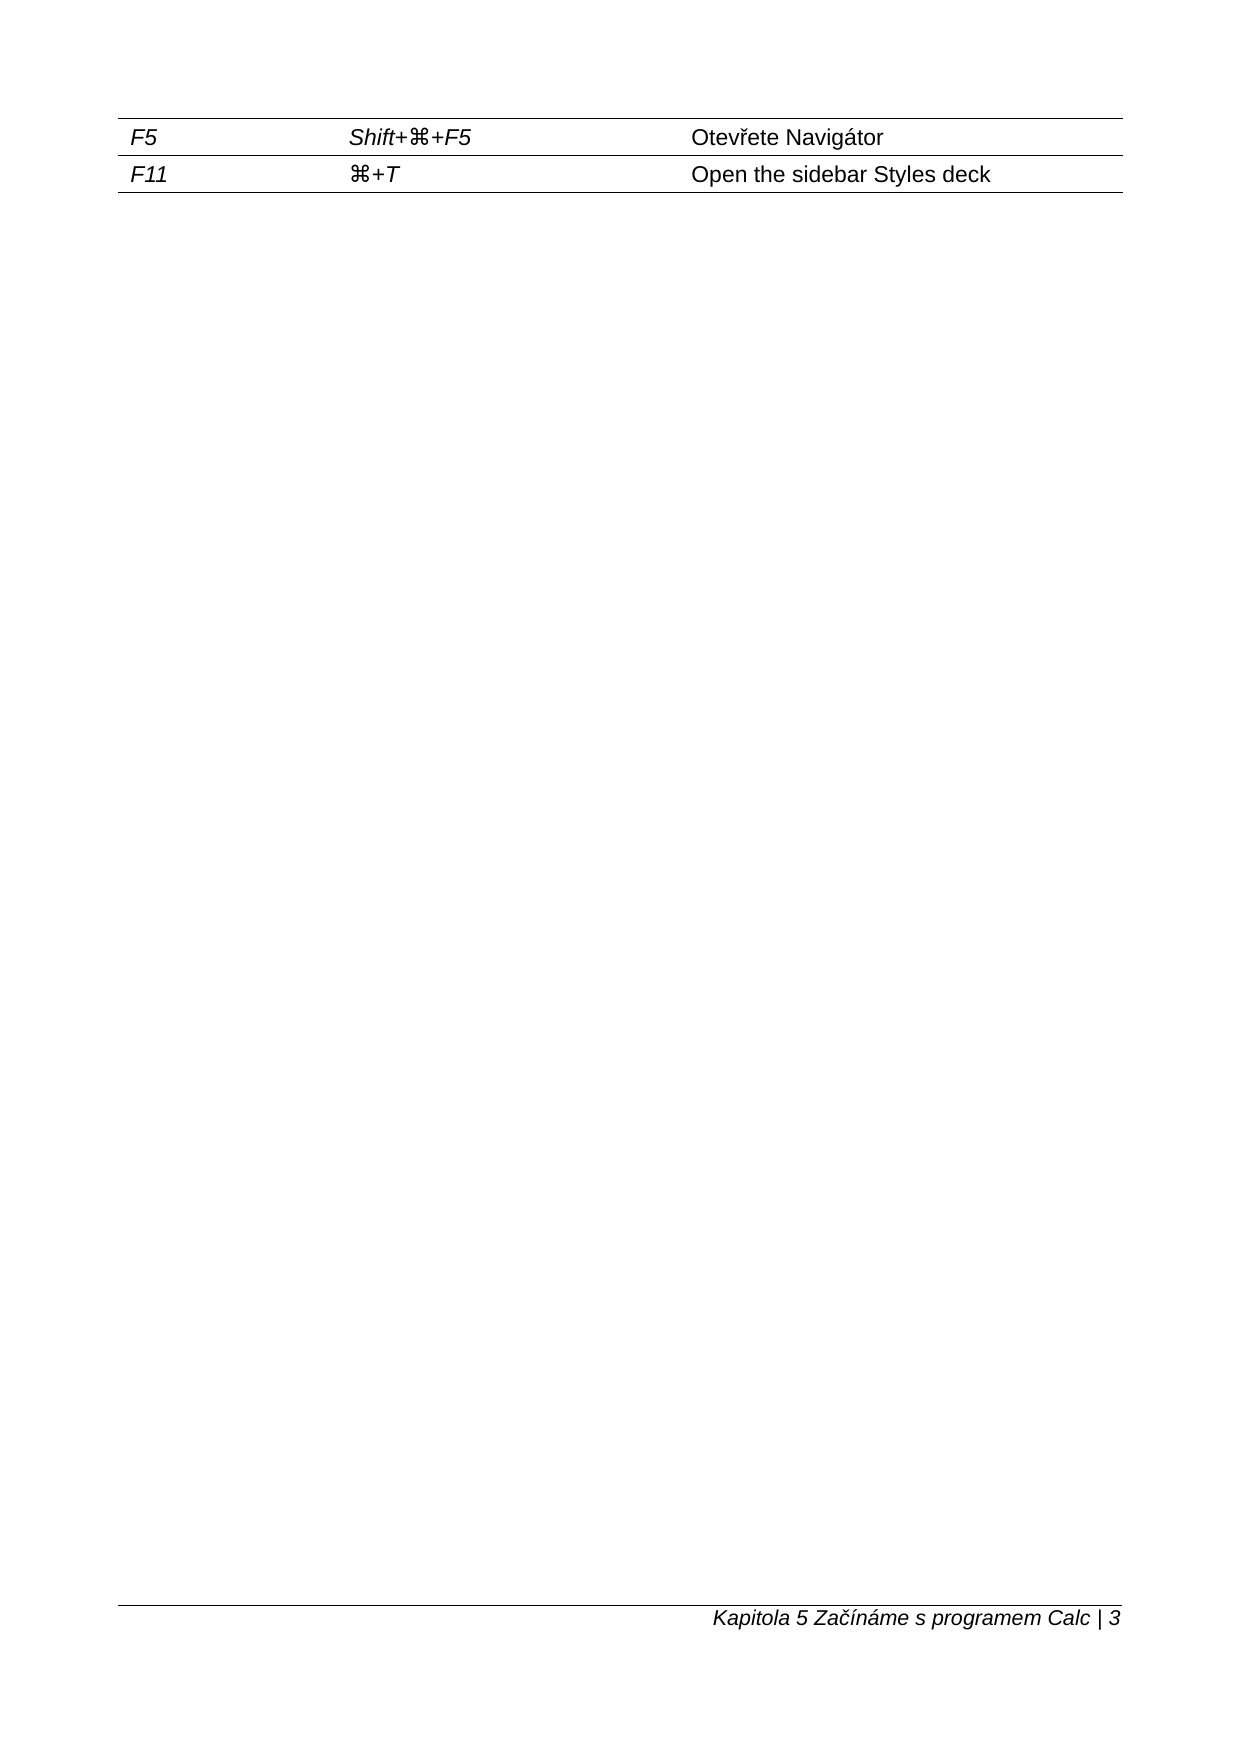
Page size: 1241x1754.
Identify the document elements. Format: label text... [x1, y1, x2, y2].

table_cell Otevřete Navigátor [679, 119, 1123, 155]
table_cell ⌘+T [337, 156, 679, 192]
table_cell F5 [118, 119, 337, 155]
table_cell Shift+⌘+F5 [337, 119, 679, 155]
table_cell F11 [118, 156, 337, 192]
table_cell Open the sidebar Styles deck [679, 156, 1123, 192]
